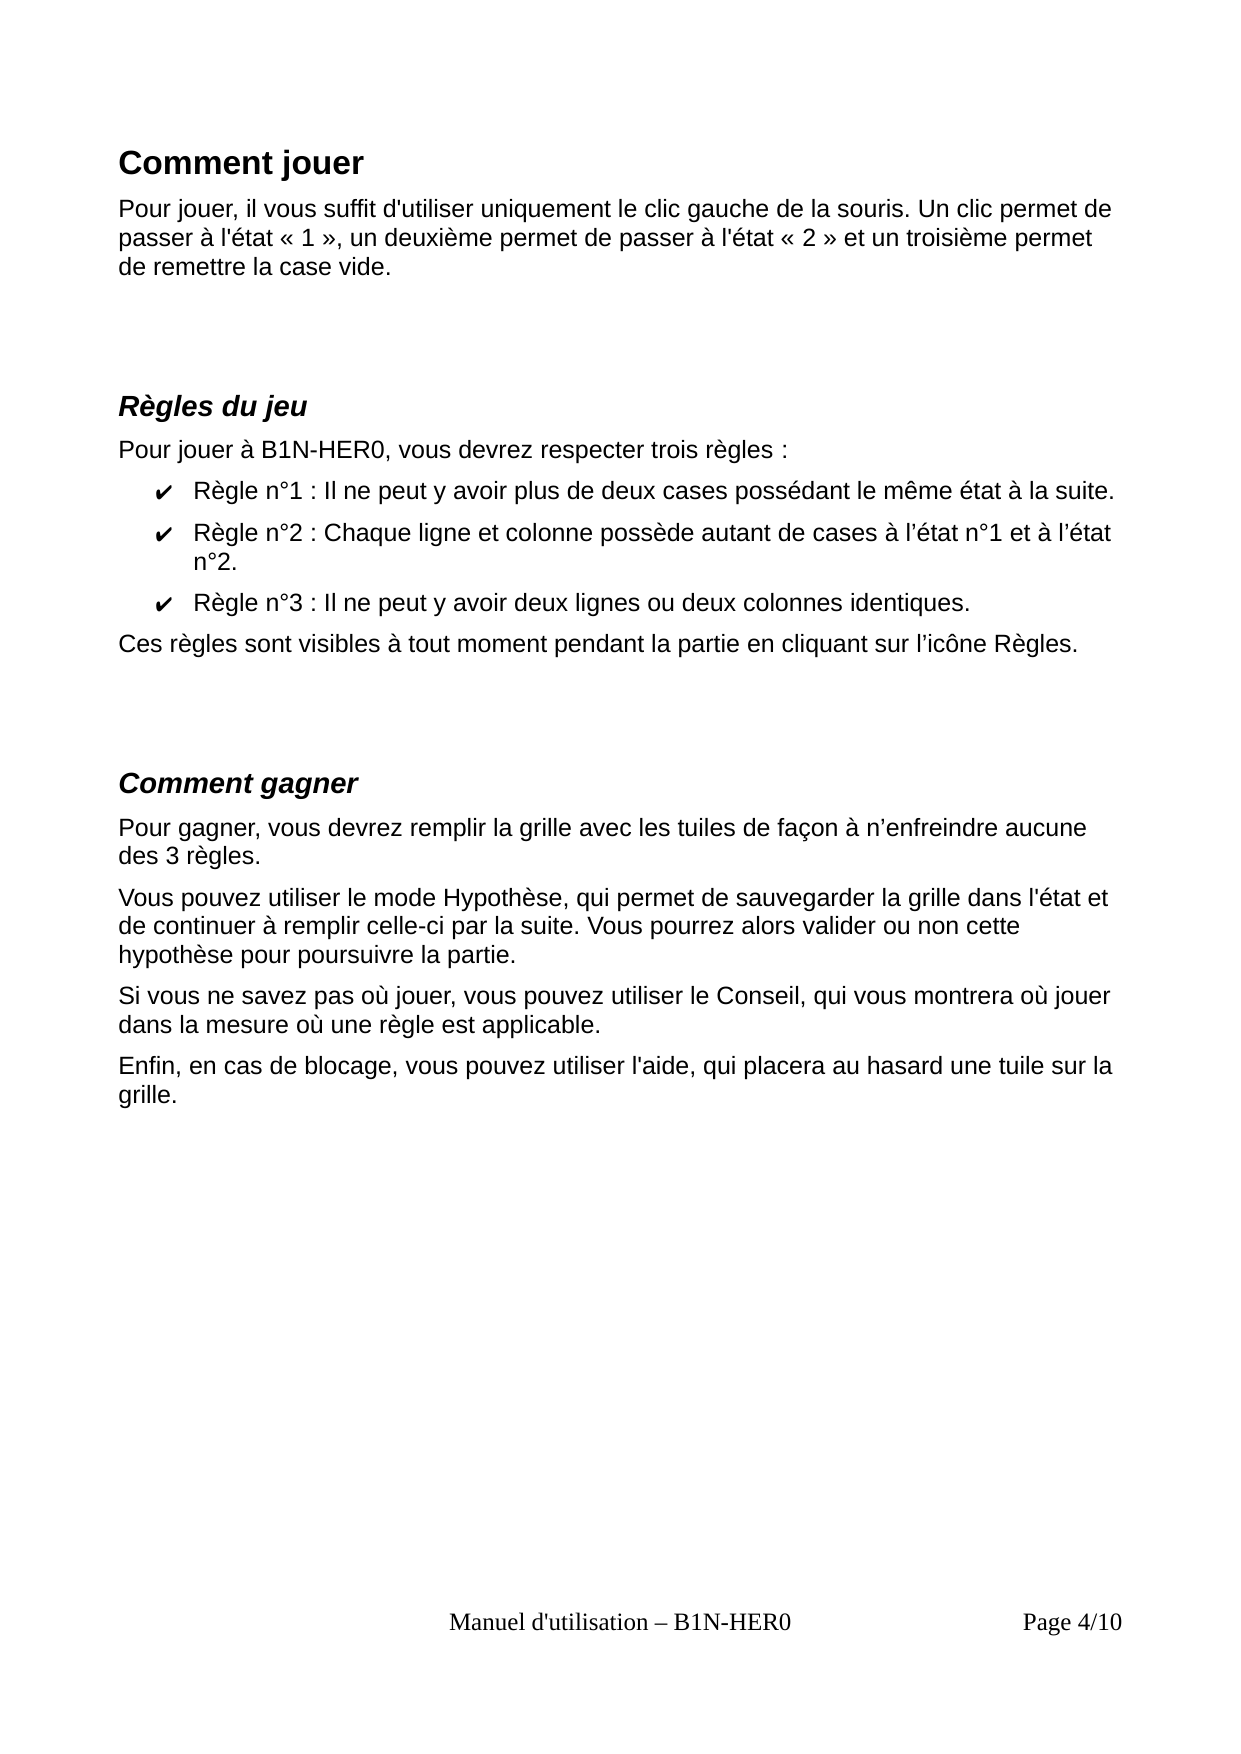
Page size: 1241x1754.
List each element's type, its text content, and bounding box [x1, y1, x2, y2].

text Pour gagner, vous devrez remplir la grille avec les tuiles de façon à n’enfreindre aucune des 3 règles. [118, 812, 1122, 870]
subtitle Règles du jeu [118, 389, 1122, 423]
subtitle Comment jouer [118, 143, 1122, 182]
text Pour jouer, il vous suffit d'utiliser uniquement le clic gauche de la souris. Un clic permet de passer à l'état « 1 », un deuxième permet de passer à l'état « 2 » et un troisième permet de remettre la case vide. [118, 194, 1122, 281]
text Pour jouer à B1N-HER0, vous devrez respecter trois règles : [118, 435, 1122, 464]
list Règle n°1 : Il ne peut y avoir plus de deux cases possédant le même état à la suite. [156, 476, 1122, 505]
text Ces règles sont visibles à tout moment pendant la partie en cliquant sur l’icône Règles. [118, 629, 1122, 658]
subtitle Comment gagner [118, 766, 1122, 800]
text Vous pouvez utiliser le mode Hypothèse, qui permet de sauvegarder la grille dans l'état et de continuer à remplir celle-ci par la suite. Vous pourrez alors valider ou non cette hypothèse pour poursuivre la partie. [118, 882, 1122, 969]
list Règle n°3 : Il ne peut y avoir deux lignes ou deux colonnes identiques. [156, 588, 1122, 617]
text Si vous ne savez pas où jouer, vous pouvez utiliser le Conseil, qui vous montrera où jouer dans la mesure où une règle est applicable. [118, 981, 1122, 1039]
text Enfin, en cas de blocage, vous pouvez utiliser l'aide, qui placera au hasard une tuile sur la grille. [118, 1051, 1122, 1109]
list Règle n°2 : Chaque ligne et colonne possède autant de cases à l’état n°1 et à l’état n°2. [156, 518, 1122, 575]
